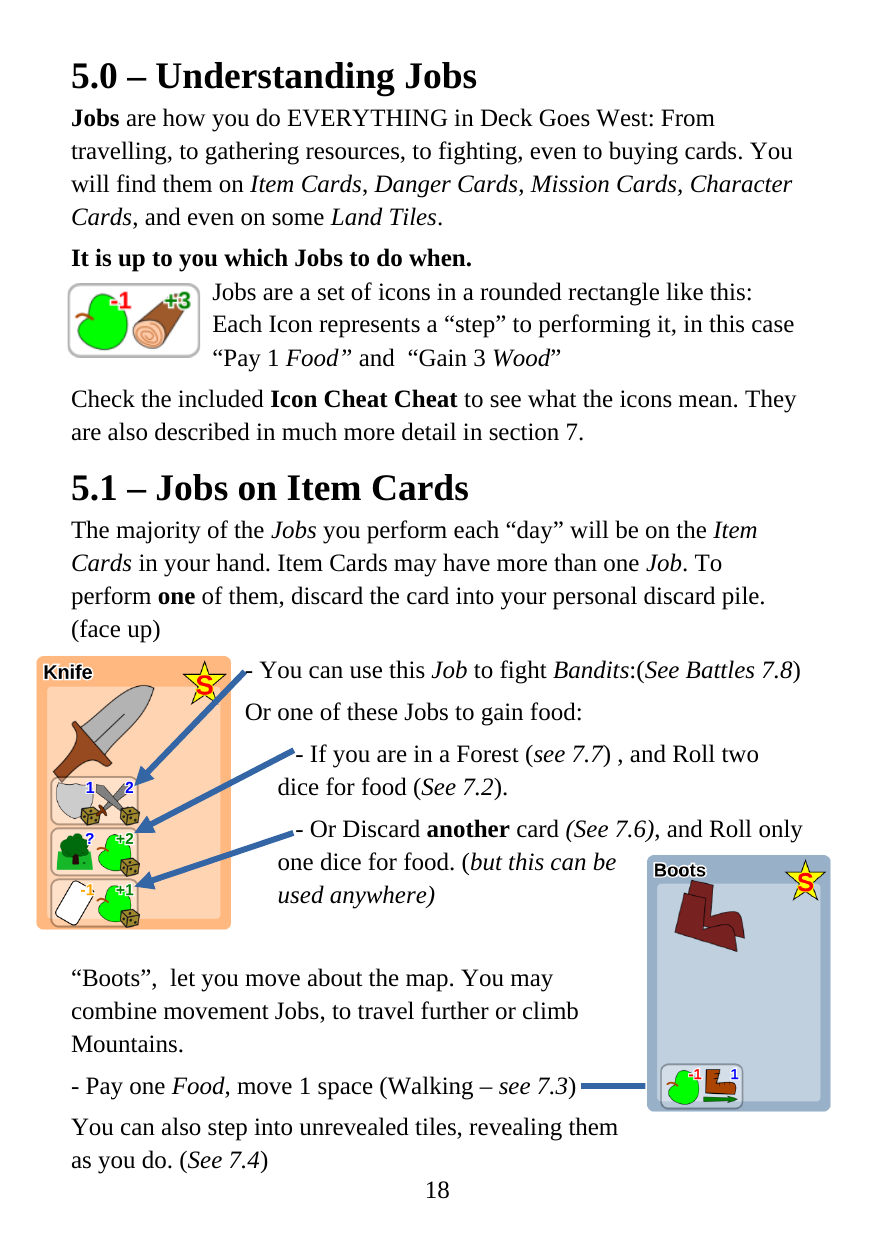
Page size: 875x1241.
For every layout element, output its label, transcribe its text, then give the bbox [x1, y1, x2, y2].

text - If you are in a Forest (see 7.7) , and Roll two dice for food (See 7.2). [277, 739, 803, 801]
subtitle 5.0 – Understanding Jobs [71, 53, 803, 96]
subtitle 5.1 – Jobs on Item Cards [71, 465, 803, 508]
text - Pay one Food, move 1 space (Walking – see 7.3) [71, 1071, 645, 1099]
text “Boots”, let you move about the map. You may combine movement Jobs, to travel further or climb Mountains. [71, 963, 645, 1058]
text The majority of the Jobs you perform each “day” will be on the Item Cards in your hand. Item Cards may have more than one Job. To perform one of them, discard the card into your personal discard pile. (face up) [71, 515, 803, 643]
text Jobs are a set of icons in a rounded rectangle like this: [71, 277, 803, 305]
text Check the included Icon Cheat Cheat to see what the icons mean. They are also described in much more detail in section 7. [71, 384, 803, 446]
text Each Icon represents a “step” to performing it, in this case “Pay 1 Food” and “Gain 3 Wood” [71, 309, 803, 371]
text Jobs are how you do EVERYTHING in Deck Goes West: From travelling, to gathering resources, to fighting, even to buying cards. You will find them on Item Cards, Danger Cards, Mission Cards, Character Cards, and even on some Land Tiles. [71, 103, 803, 231]
text - You can use this Job to fight Bandits:(See Battles 7.8) [233, 656, 803, 684]
text Or one of these Jobs to gain food: [233, 697, 803, 726]
text It is up to you which Jobs to do when. [71, 243, 803, 272]
picture [35, 654, 233, 931]
text - Or Discard another card (See 7.6), and Roll only one dice for food. (but this can be used anywhere) [277, 814, 803, 908]
picture [645, 853, 832, 1113]
text You can also step into unrevealed tiles, revealing them as you do. (See 7.4) [71, 1112, 803, 1174]
picture [67, 283, 201, 358]
